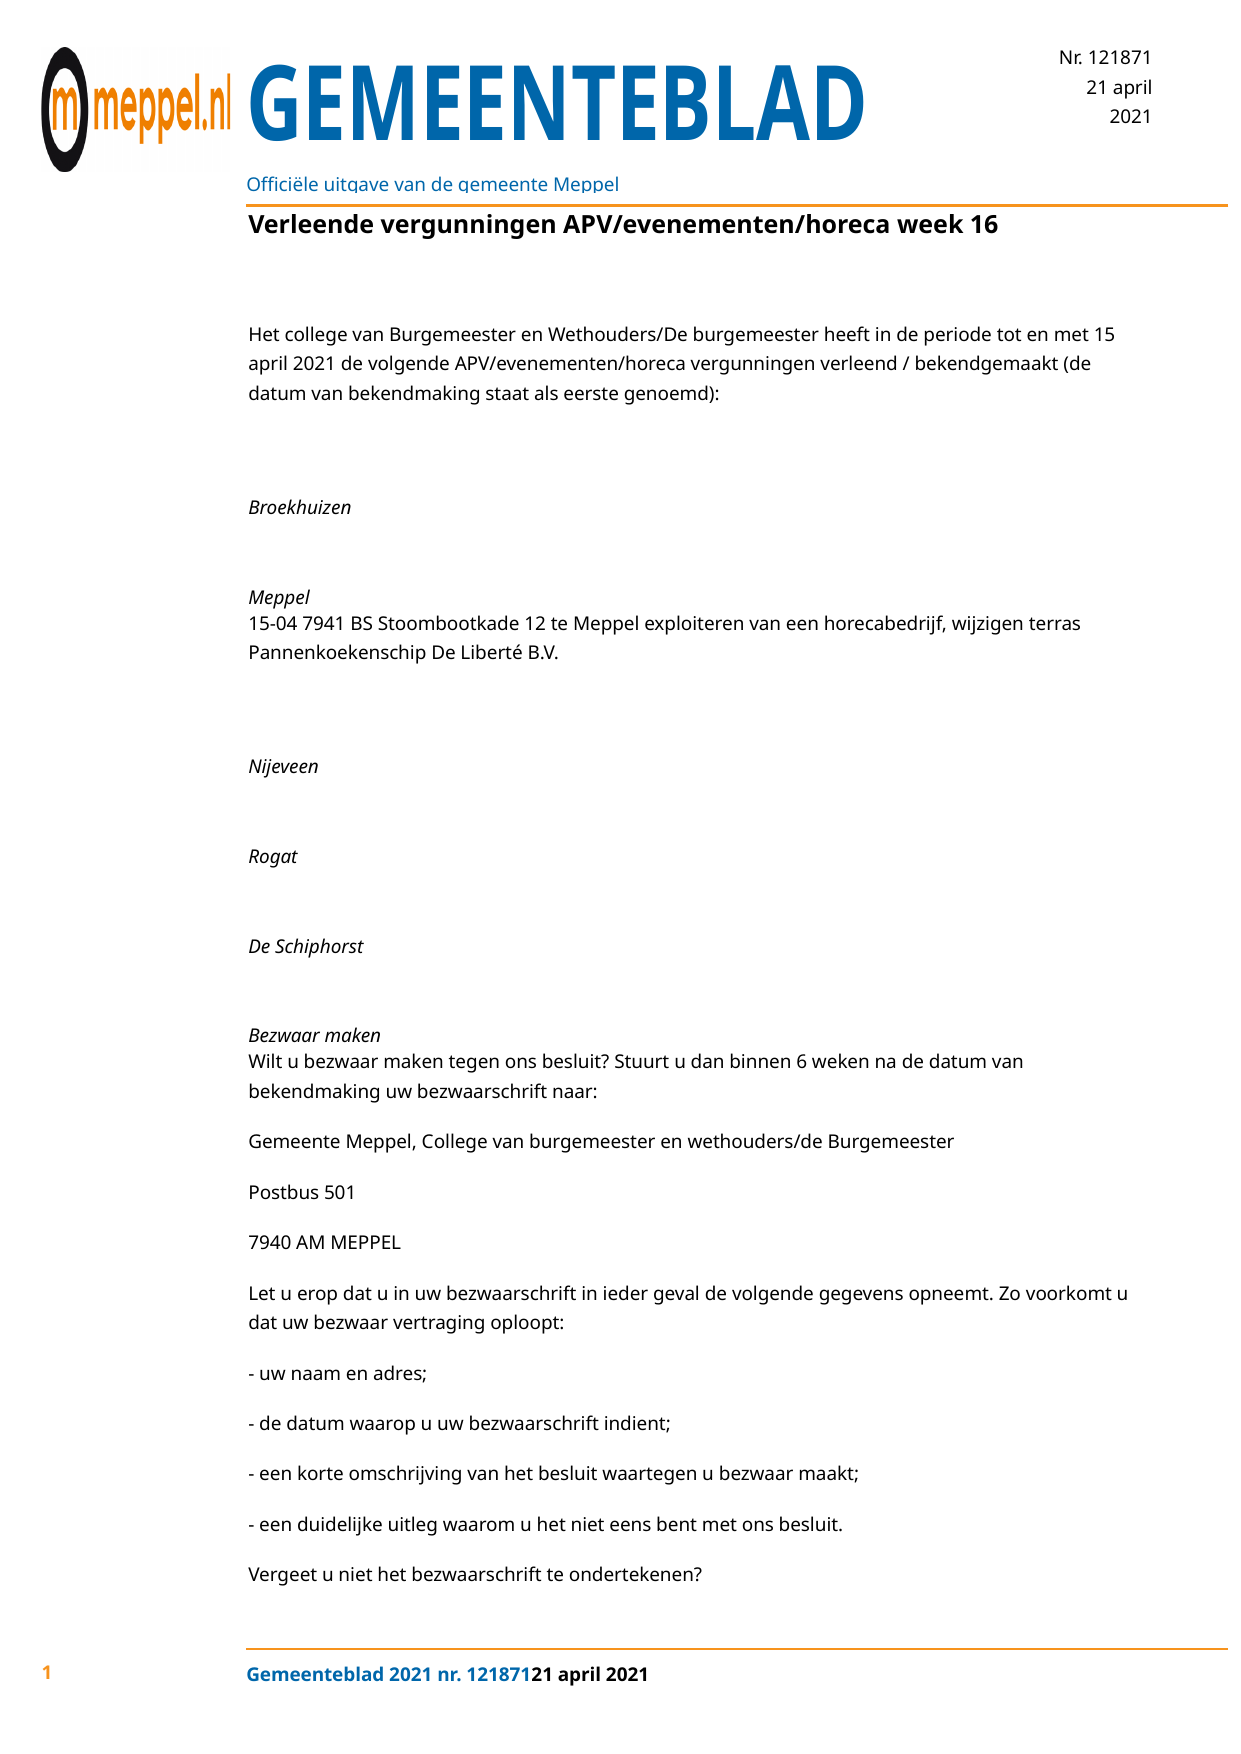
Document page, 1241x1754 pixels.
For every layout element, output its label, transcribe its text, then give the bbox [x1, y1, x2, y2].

text - een duidelijke uitleg waarom u het niet eens bent met ons besluit. [248, 1511, 1152, 1537]
text Rogat [248, 843, 1152, 869]
text 15-04 7941 BS Stoombootkade 12 te Meppel exploiteren van een horecabedrijf, wijzigen terras Pannenkoekenschip De Liberté B.V. [248, 610, 1152, 665]
text - de datum waarop u uw bezwaarschrift indient; [248, 1410, 1152, 1436]
text Het college van Burgemeester en Wethouders/De burgemeester heeft in de periode tot en met 15 april 2021 de volgende APV/evenementen/horeca vergunningen verleend / bekendgemaakt (de datum van bekendmaking staat als eerste genoemd): [248, 321, 1152, 406]
text Gemeente Meppel, College van burgemeester en wethouders/de Burgemeester [248, 1128, 1152, 1154]
text Wilt u bezwaar maken tegen ons besluit? Stuurt u dan binnen 6 weken na de datum van bekendmaking uw bezwaarschrift naar: [248, 1048, 1152, 1104]
picture [41, 47, 231, 172]
text Bezwaar maken [248, 1023, 1152, 1048]
text Postbus 501 [248, 1179, 1152, 1204]
text Broekhuizen [248, 494, 1152, 520]
text Nijeveen [248, 754, 1152, 779]
text Let u erop dat u in uw bezwaarschrift in ieder geval de volgende gegevens opneemt. Zo voorkomt u dat uw bezwaar vertraging oploopt: [248, 1280, 1152, 1335]
text Verleende vergunningen APV/evenementen/horeca week 16 [248, 207, 1152, 241]
text Meppel [248, 584, 1152, 610]
text Vergeet u niet het bezwaarschrift te ondertekenen? [248, 1561, 1152, 1587]
text - uw naam en adres; [248, 1360, 1152, 1385]
text 7940 AM MEPPEL [248, 1229, 1152, 1255]
text - een korte omschrijving van het besluit waartegen u bezwaar maakt; [248, 1461, 1152, 1486]
text De Schiphorst [248, 933, 1152, 959]
